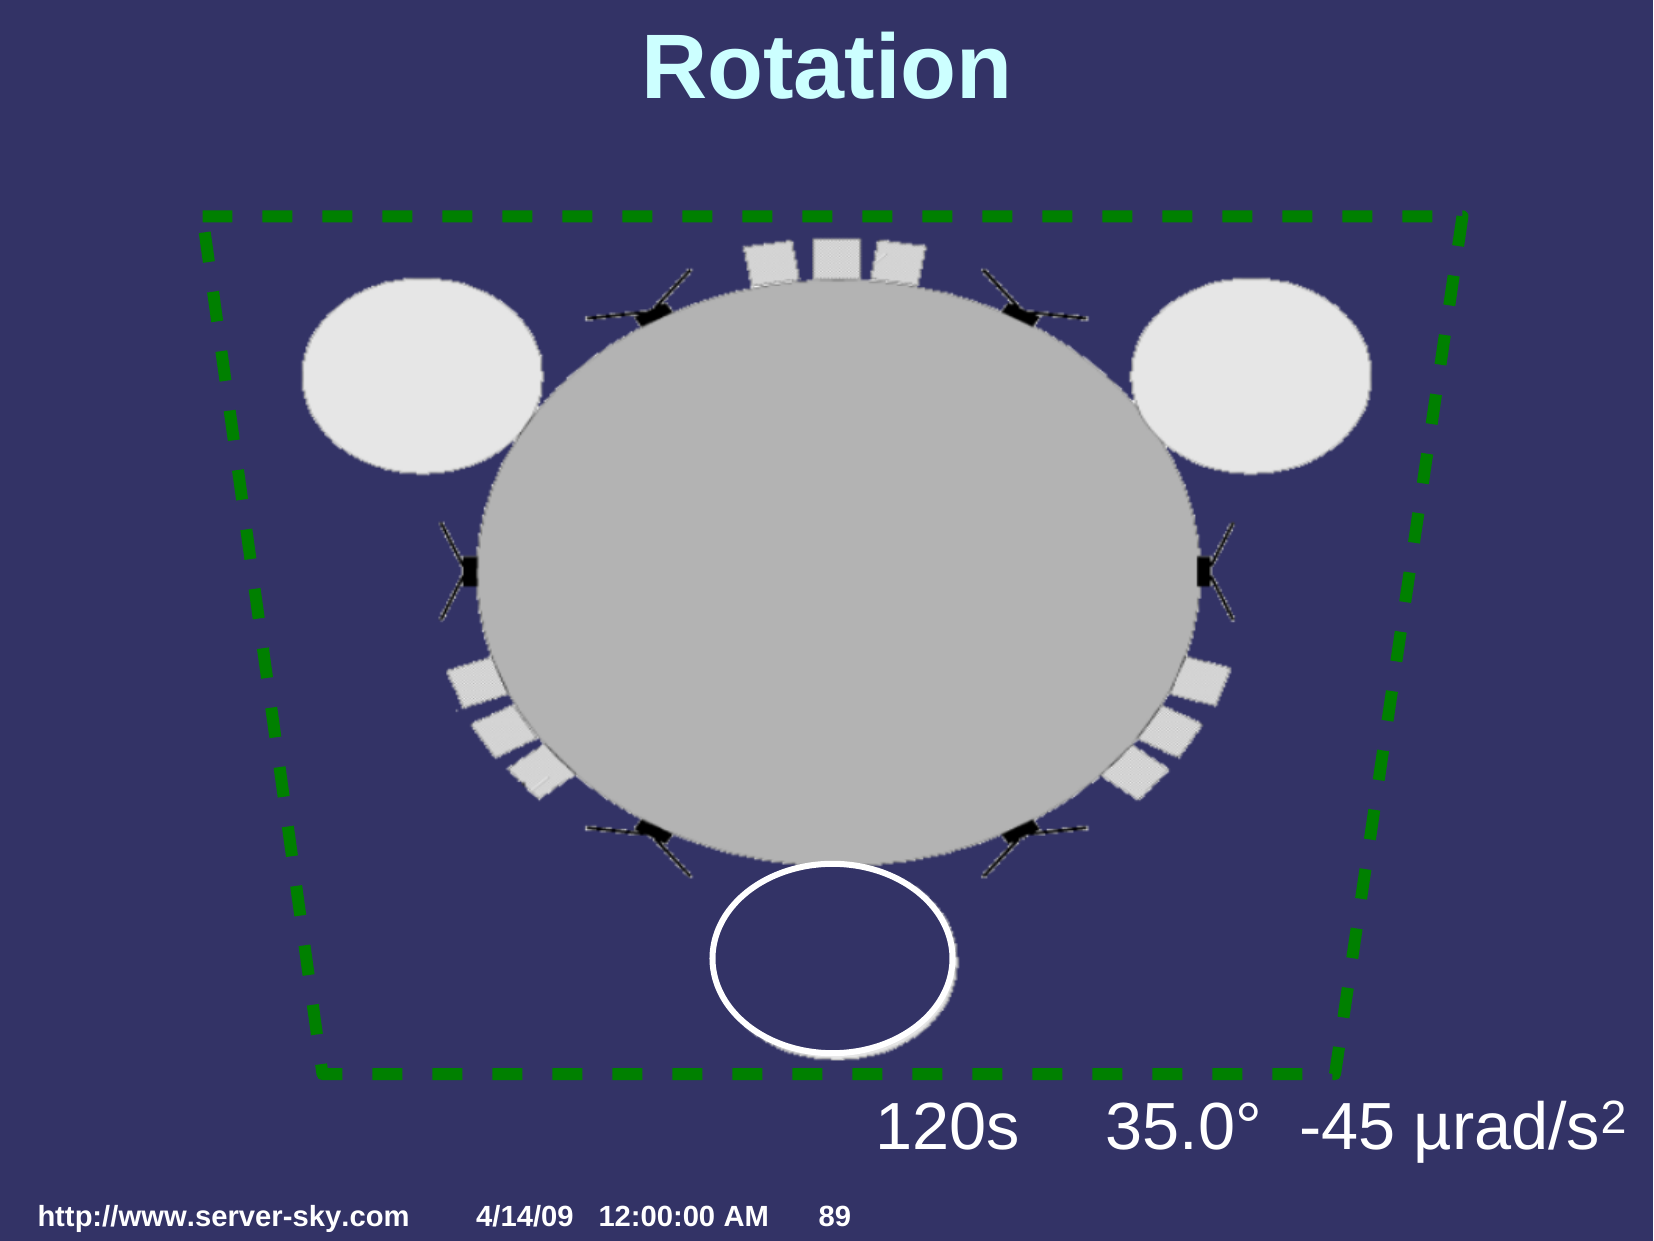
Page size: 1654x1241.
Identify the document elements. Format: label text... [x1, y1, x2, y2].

picture [262, 202, 1388, 1096]
text_box [712, 863, 953, 1054]
text_box 120s 35.0° -45 µrad/s2 [840, 1080, 1643, 1198]
title Rotation [121, 0, 1534, 137]
